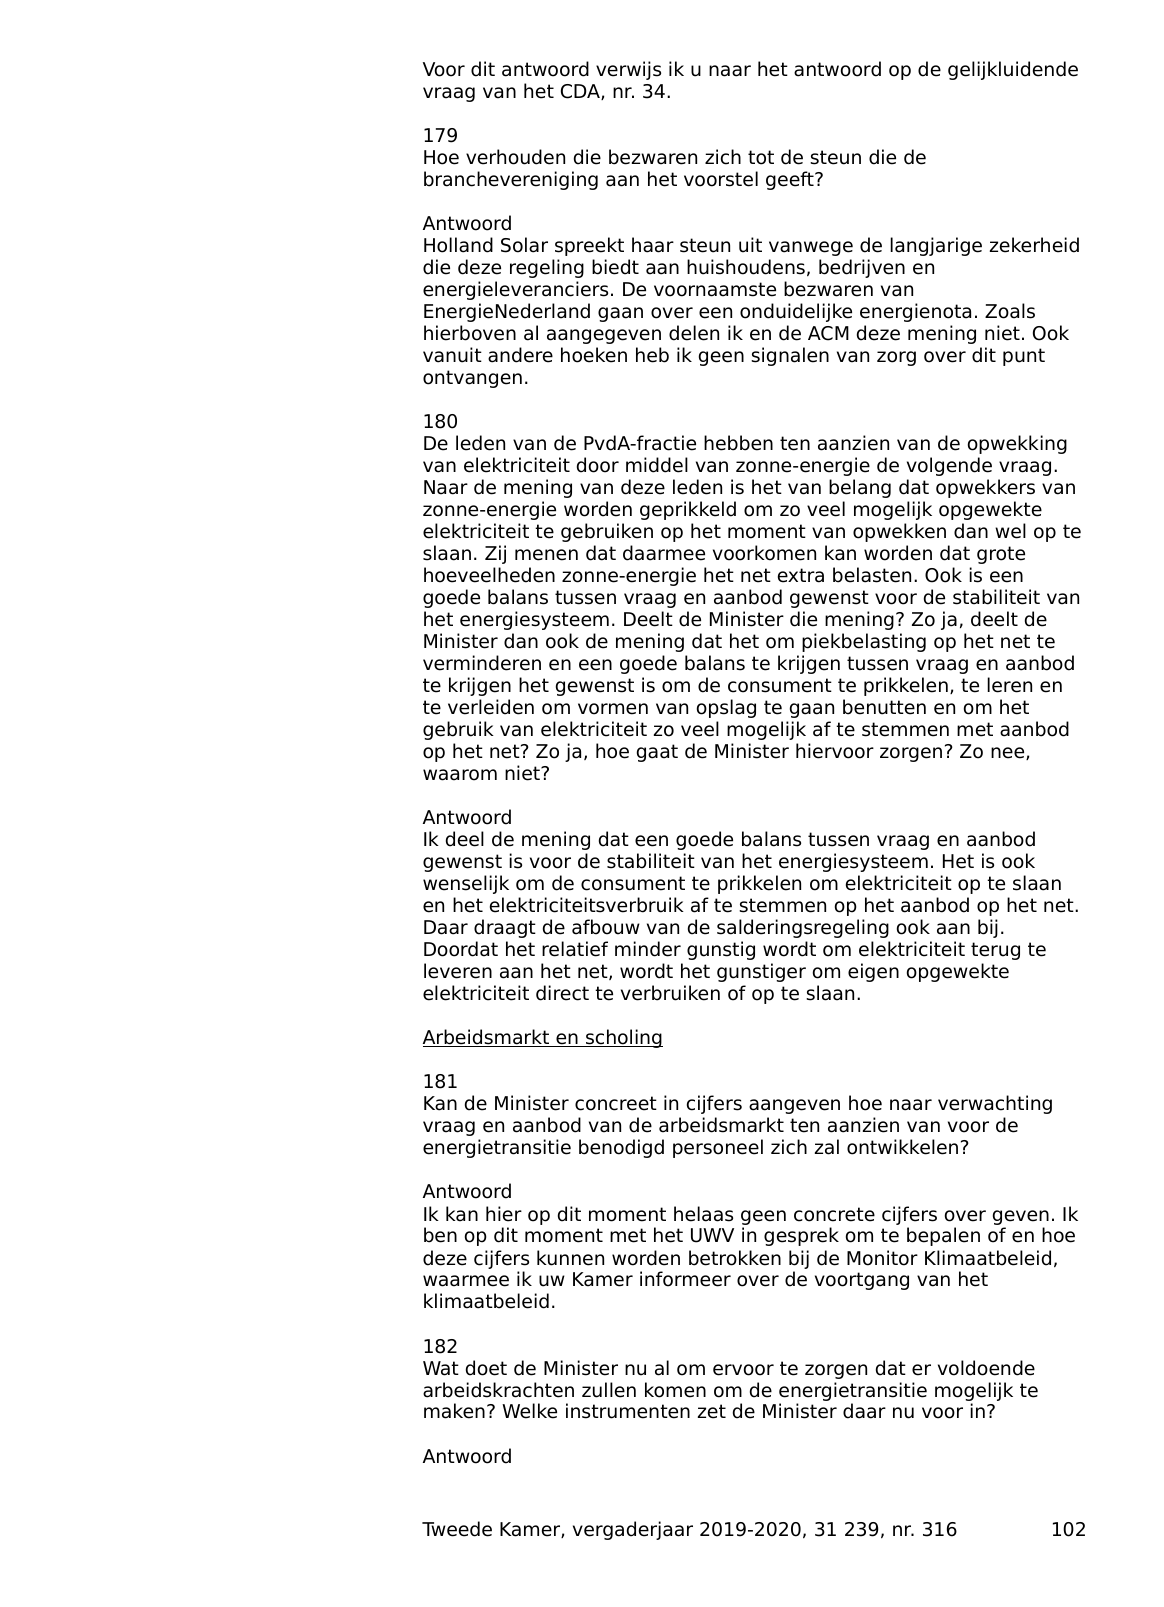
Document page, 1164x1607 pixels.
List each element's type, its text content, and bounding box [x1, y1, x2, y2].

text De leden van de PvdA-fractie hebben ten aanzien van de opwekking van elektriciteit door middel van zonne-energie de volgende vraag. [422, 433, 1087, 477]
text Ik deel de mening dat een goede balans tussen vraag en aanbod gewenst is voor de stabiliteit van het energiesysteem. Het is ook wenselijk om de consument te prikkelen om elektriciteit op te slaan en het elektriciteitsverbruik af te stemmen op het aanbod op het net. Daar draagt de afbouw van de salderingsregeling ook aan bij. Doordat het relatief minder gunstig wordt om elektriciteit terug te leveren aan het net, wordt het gunstiger om eigen opgewekte elektriciteit direct te verbruiken of op te slaan. [422, 829, 1087, 1005]
text 182 [422, 1336, 1087, 1357]
text 179 [422, 125, 1087, 147]
text Hoe verhouden die bezwaren zich tot de steun die de branchevereniging aan het voorstel geeft? [422, 147, 1087, 191]
text Voor dit antwoord verwijs ik u naar het antwoord op de gelijkluidende vraag van het CDA, nr. 34. [422, 59, 1087, 103]
text Ik kan hier op dit moment helaas geen concrete cijfers over geven. Ik ben op dit moment met het UWV in gesprek om te bepalen of en hoe deze cijfers kunnen worden betrokken bij de Monitor Klimaatbeleid, waarmee ik uw Kamer informeer over de voortgang van het klimaatbeleid. [422, 1203, 1087, 1313]
text Antwoord [422, 1446, 1087, 1468]
subtitle Arbeidsmarkt en scholing [422, 1027, 1087, 1049]
text Holland Solar spreekt haar steun uit vanwege de langjarige zekerheid die deze regeling biedt aan huishoudens, bedrijven en energieleveranciers. De voornaamste bezwaren van EnergieNederland gaan over een onduidelijke energienota. Zoals hierboven al aangegeven delen ik en de ACM deze mening niet. Ook vanuit andere hoeken heb ik geen signalen van zorg over dit punt ontvangen. [422, 235, 1087, 389]
text Naar de mening van deze leden is het van belang dat opwekkers van zonne-energie worden geprikkeld om zo veel mogelijk opgewekte elektriciteit te gebruiken op het moment van opwekken dan wel op te slaan. Zij menen dat daarmee voorkomen kan worden dat grote hoeveelheden zonne-energie het net extra belasten. Ook is een goede balans tussen vraag en aanbod gewenst voor de stabiliteit van het energiesysteem. Deelt de Minister die mening? Zo ja, deelt de Minister dan ook de mening dat het om piekbelasting op het net te verminderen en een goede balans te krijgen tussen vraag en aanbod te krijgen het gewenst is om de consument te prikkelen, te leren en te verleiden om vormen van opslag te gaan benutten en om het gebruik van elektriciteit zo veel mogelijk af te stemmen met aanbod op het net? Zo ja, hoe gaat de Minister hiervoor zorgen? Zo nee, waarom niet? [422, 477, 1087, 785]
text 180 [422, 411, 1087, 433]
text Antwoord [422, 213, 1087, 235]
text 181 [422, 1071, 1087, 1093]
text Antwoord [422, 807, 1087, 829]
text Kan de Minister concreet in cijfers aangeven hoe naar verwachting vraag en aanbod van de arbeidsmarkt ten aanzien van voor de energietransitie benodigd personeel zich zal ontwikkelen? [422, 1093, 1087, 1159]
text Antwoord [422, 1181, 1087, 1203]
text Wat doet de Minister nu al om ervoor te zorgen dat er voldoende arbeidskrachten zullen komen om de energietransitie mogelijk te maken? Welke instrumenten zet de Minister daar nu voor in? [422, 1357, 1087, 1423]
